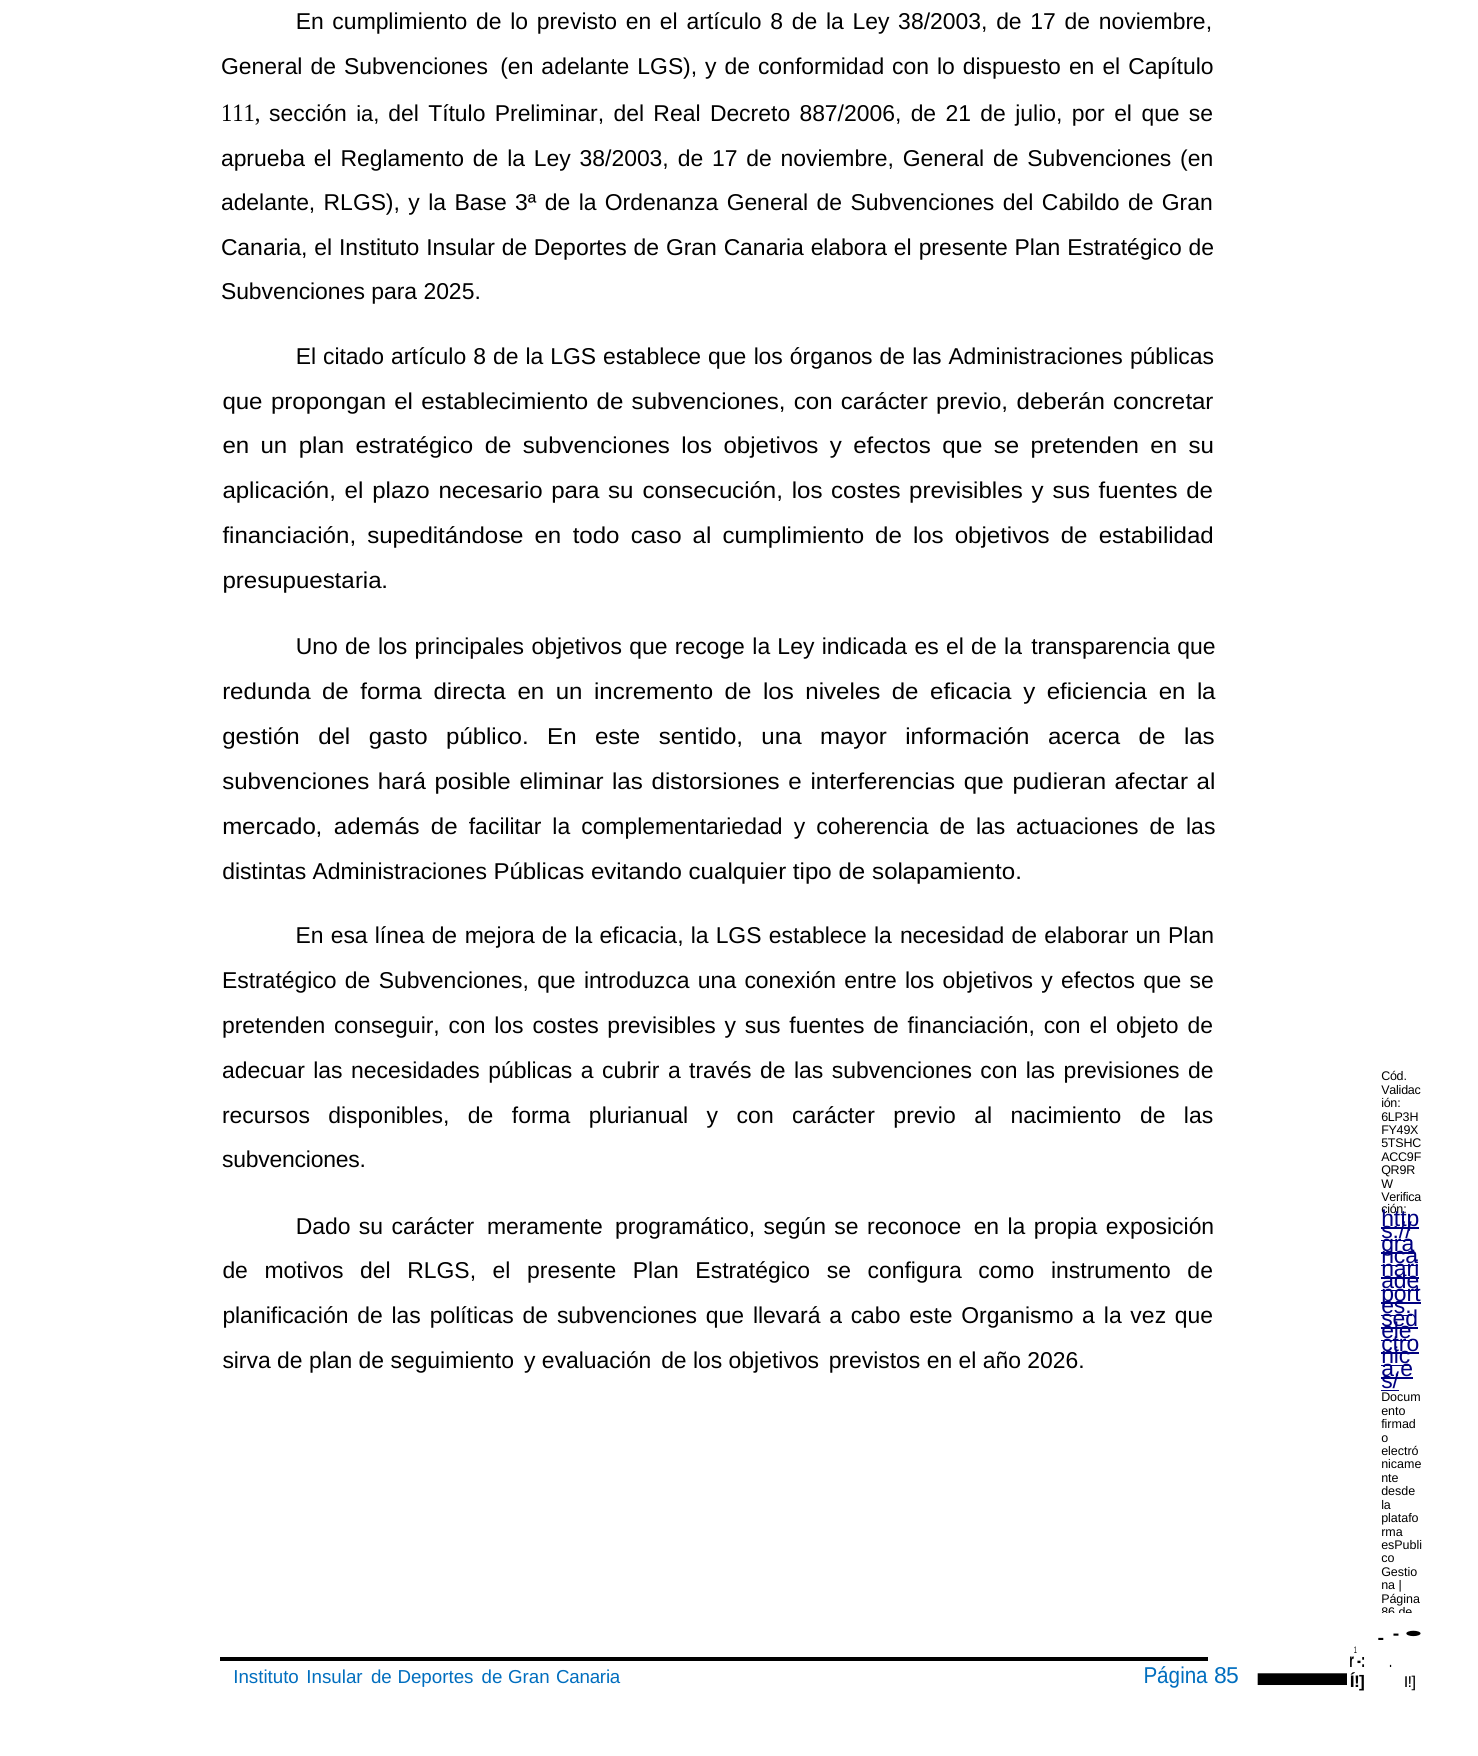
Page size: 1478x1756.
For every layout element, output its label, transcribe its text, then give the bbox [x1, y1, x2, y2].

text En cumplimiento de lo previsto en el artículo 8 de la Ley 38/2003, de 17 de noviembre, General de Subvenciones (en adelante LGS), y de conformidad con lo dispuesto en el Capítulo 111, sección ia, del Título Preliminar, del Real Decreto 887/2006, de 21 de julio, por el que se aprueba el Reglamento de la Ley 38/2003, de 17 de noviembre, General de Subvenciones (en adelante, RLGS), y la Base 3ª de la Ordenanza General de Subvenciones del Cabildo de Gran Canaria, el Instituto Insular de Deportes de Gran Canaria elabora el presente Plan Estratégico de Subvenciones para 2025. [221, 8, 1214, 304]
text En esa línea de mejora de la eficacia, la LGS establece la necesidad de elaborar un Plan Estratégico de Subvenciones, que introduzca una conexión entre los objetivos y efectos que se pretenden conseguir, con los costes previsibles y sus fuentes de financiación, con el objeto de adecuar las necesidades públicas a cubrir a través de las subvenciones con las previsiones de recursos disponibles, de forma plurianual y con carácter previo al nacimiento de las subvenciones. [222, 922, 1214, 1173]
text Verificación: https://grancanariadeportes.sedelectronica.es/ [1381, 1191, 1422, 1391]
text Cód. Validación: 6LP3HFY49X5TSHCACC9FQR9RW [1381, 1070, 1422, 1191]
text Documento firmado electrónicamente desde la plataforma esPublico Gestiona | Página 86 de 109 [1381, 1391, 1422, 1613]
text El citado artículo 8 de la LGS establece que los órganos de las Administraciones públicas que propongan el establecimiento de subvenciones, con carácter previo, deberán concretar en un plan estratégico de subvenciones los objetivos y efectos que se pretenden en su aplicación, el plazo necesario para su consecución, los costes previsibles y sus fuentes de financiación, supeditándose en todo caso al cumplimiento de los objetivos de estabilidad presupuestaria. [222, 343, 1214, 593]
text Dado su carácter meramente programático, según se reconoce en la propia exposición de motivos del RLGS, el presente Plan Estratégico se configura como instrumento de planificación de las políticas de subvenciones que llevará a cabo este Organismo a la vez que sirva de plan de seguimiento y evaluación de los objetivos previstos en el año 2026. [222, 1213, 1214, 1373]
text Uno de los principales objetivos que recoge la Ley indicada es el de la transparencia que redunda de forma directa en un incremento de los niveles de eficacia y eficiencia en la gestión del gasto público. En este sentido, una mayor información acerca de las subvenciones hará posible eliminar las distorsiones e interferencias que pudieran afectar al mercado, además de facilitar la complementariedad y coherencia de las actuaciones de las distintas Administraciones Públicas evitando cualquier tipo de solapamiento. [222, 633, 1216, 884]
